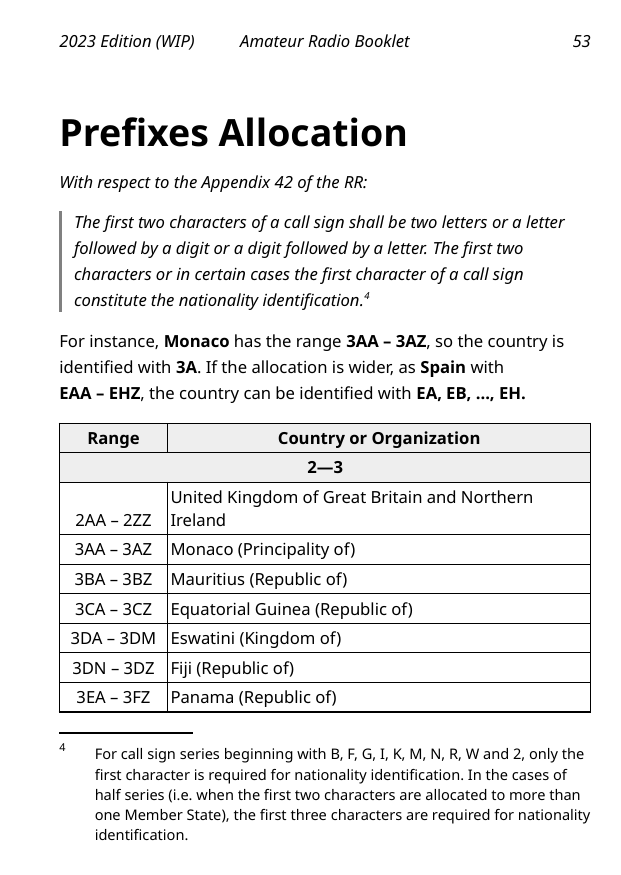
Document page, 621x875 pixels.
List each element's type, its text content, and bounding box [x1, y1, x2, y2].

table_cell Fiji (Republic of) [168, 653, 590, 682]
table_cell Monaco (Principality of) [168, 535, 590, 563]
table_cell 3CA – 3CZ [60, 594, 167, 623]
table_cell 2—3 [60, 453, 590, 482]
subtitle Prefixes Allocation [59, 107, 591, 158]
table_cell Eswatini (Kingdom of) [168, 624, 590, 652]
table_cell Equatorial Guinea (Republic of) [168, 594, 590, 623]
text For call sign series beginning with B, F, G, I, K, M, N, R, W and 2, only the first character is required for nationality identification. In the cases of half series (i.e. when the first two characters are allocated to more than one Member State), the first three characters are required for nationality identification. [59, 739, 591, 844]
table_cell United Kingdom of Great Britain and Northern Ireland [168, 483, 590, 534]
table_cell 3DN – 3DZ [60, 653, 167, 682]
table_header Country or Organization [168, 424, 590, 452]
table_cell 2AA – 2ZZ [60, 483, 167, 534]
table_cell 3EA – 3FZ [60, 683, 167, 711]
table_cell 3DA – 3DM [60, 624, 167, 652]
text The first two characters of a call sign shall be two letters or a letter followed by a digit or a digit followed by a letter. The first two characters or in certain cases the first character of a call sign constitute the nationality identification. [62, 211, 591, 312]
text With respect to the Appendix 42 of the RR: [59, 170, 591, 193]
table_cell 3AA – 3AZ [60, 535, 167, 563]
table_cell Panama (Republic of) [168, 683, 590, 711]
table_header Range [60, 424, 167, 452]
text For instance, Monaco has the range 3AA – 3AZ, so the country is identified with 3A. If the allocation is wider, as Spain with EAA – EHZ, the country can be identified with EA, EB, …, EH. [59, 330, 591, 404]
table_cell 3BA – 3BZ [60, 565, 167, 593]
table_cell Mauritius (Republic of) [168, 565, 590, 593]
